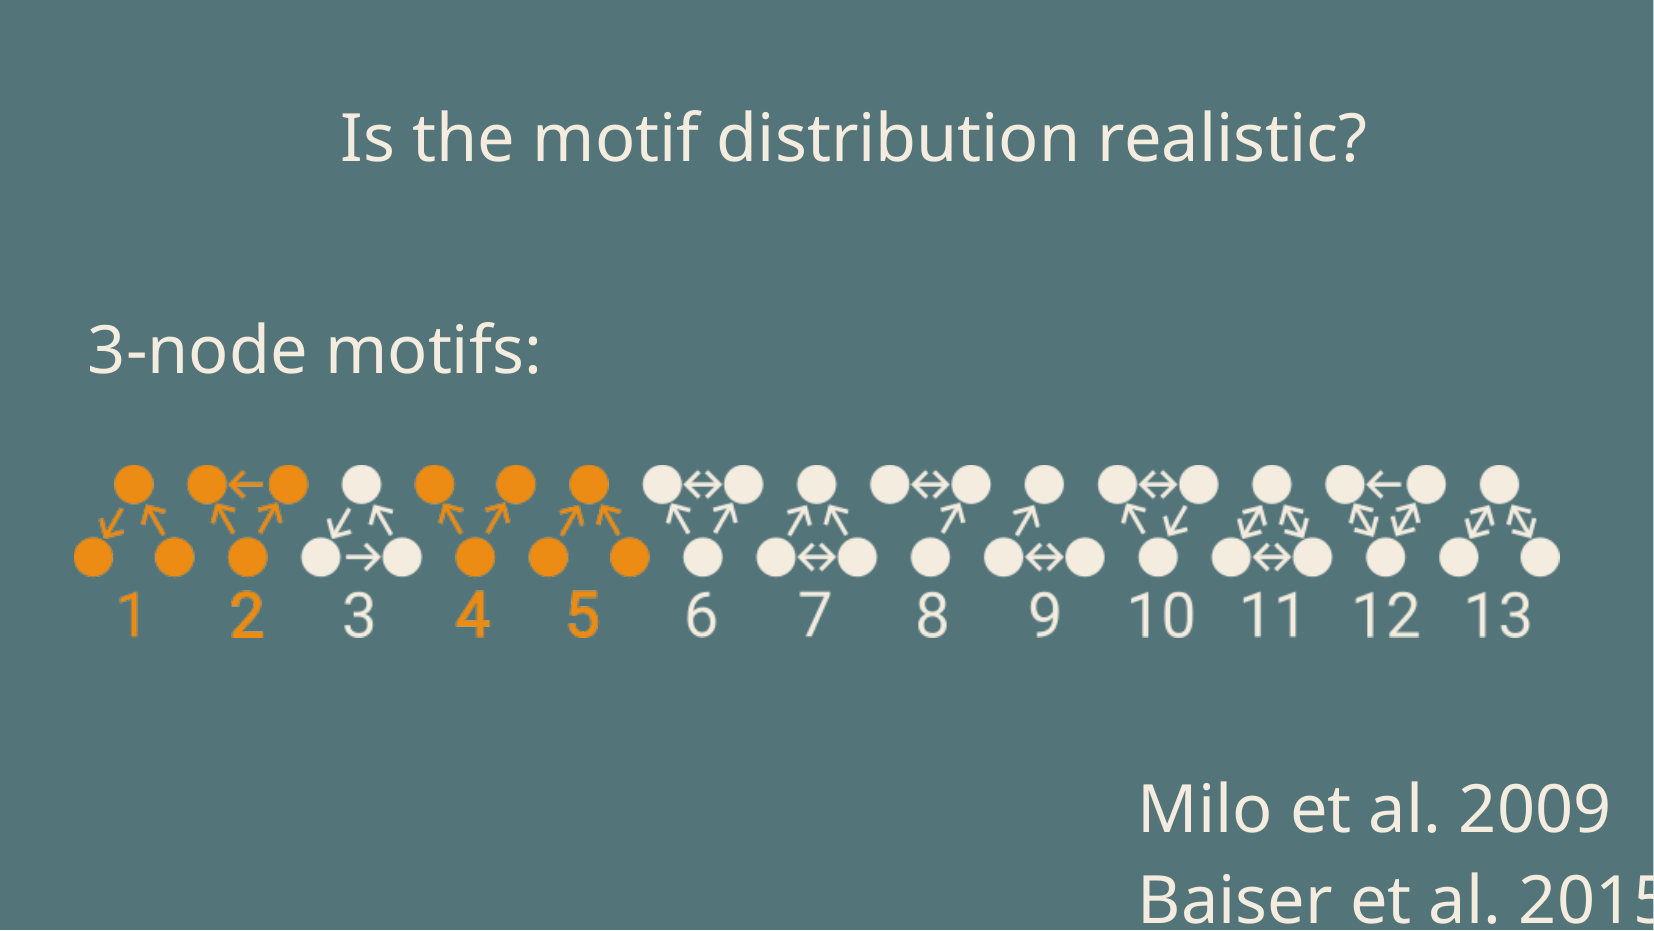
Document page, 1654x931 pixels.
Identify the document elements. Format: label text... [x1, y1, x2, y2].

text_box Milo et al. 2009 Baiser et al. 2015 [1122, 754, 1654, 931]
text_box 3-node motifs: [73, 295, 532, 399]
picture [74, 465, 1560, 638]
text_box Is the motif distribution realistic? [326, 82, 1328, 186]
